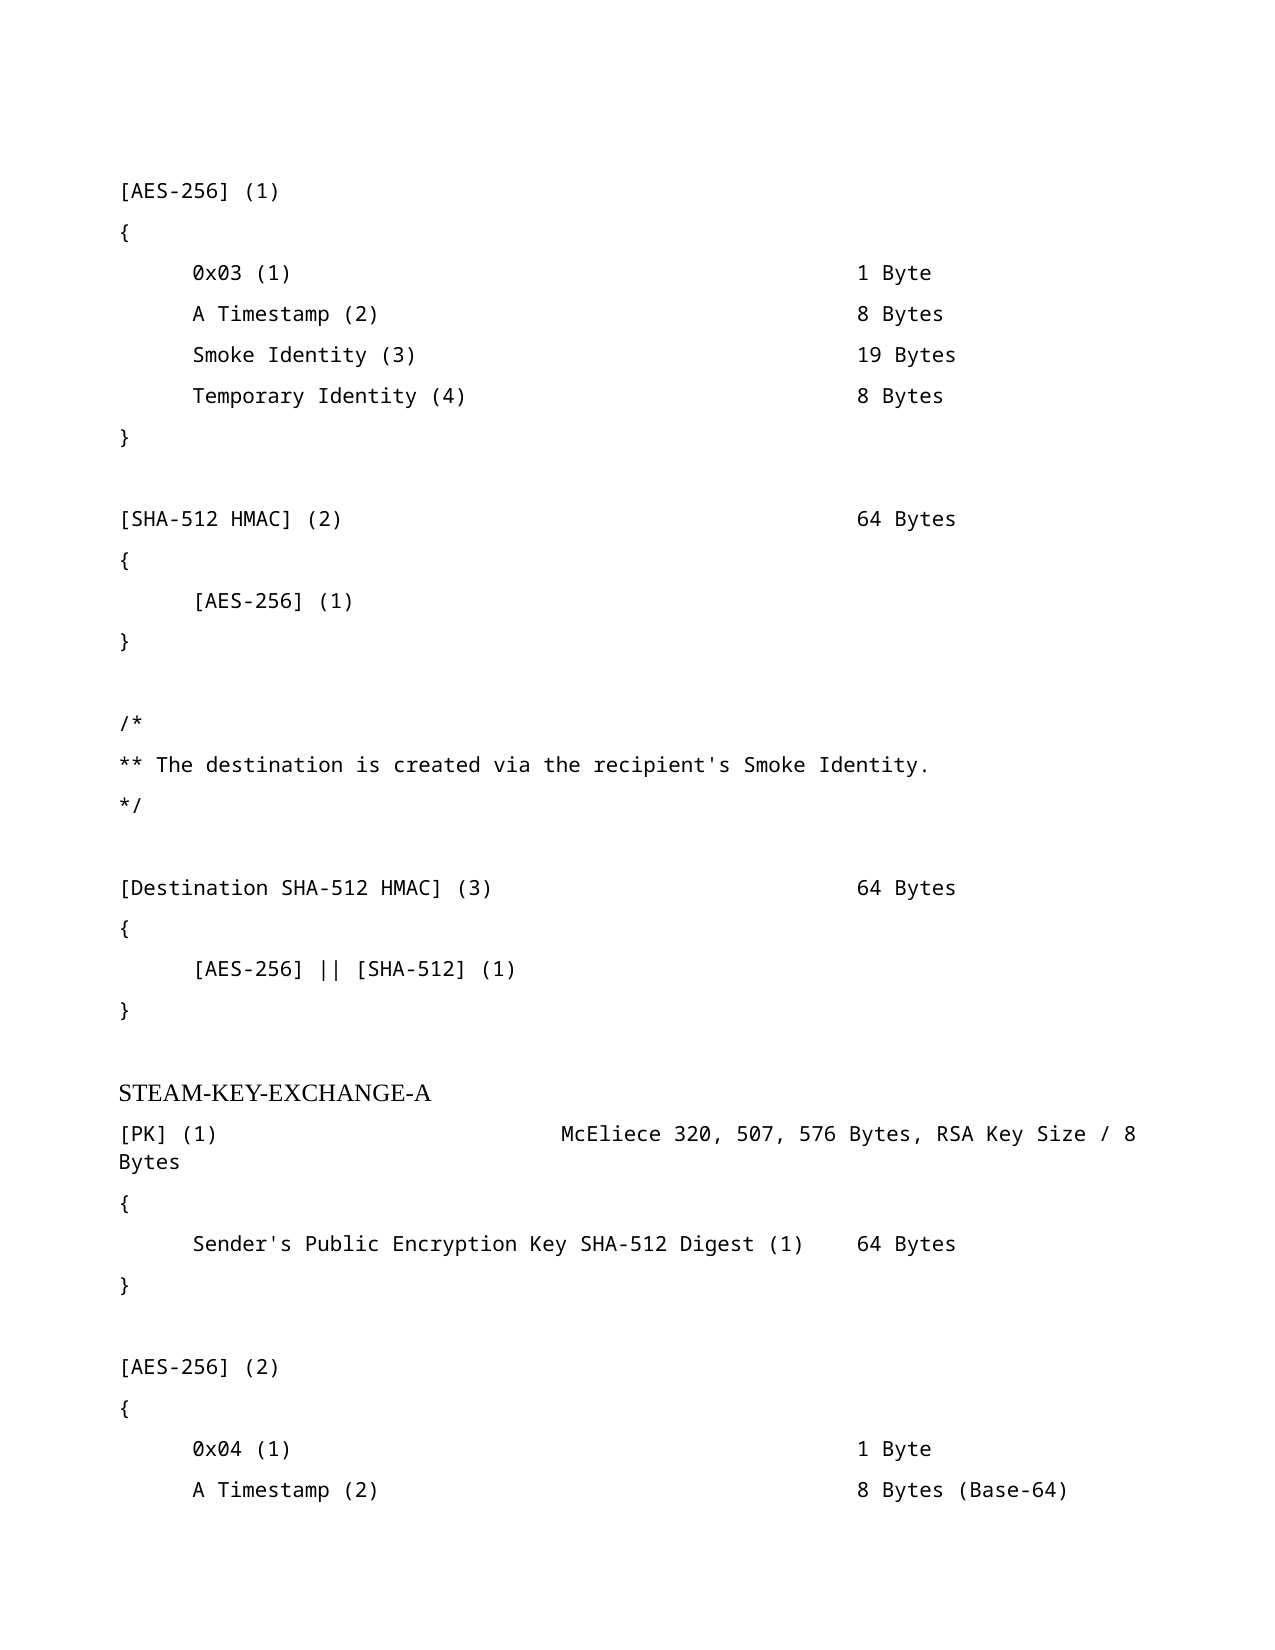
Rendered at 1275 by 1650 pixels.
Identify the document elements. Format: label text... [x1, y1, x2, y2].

text } [118, 627, 1157, 655]
text [AES-256] (2) [118, 1352, 1157, 1380]
text [AES-256] || [SHA-512] (1) [118, 954, 1157, 983]
text */ [118, 791, 1157, 819]
text } [118, 422, 1157, 450]
text [AES-256] (1) [118, 176, 1157, 205]
text /* [118, 709, 1157, 737]
text { [118, 1393, 1157, 1421]
text } [118, 995, 1157, 1024]
text Sender's Public Encryption Key SHA-512 Digest (1) 64 Bytes [118, 1229, 1157, 1258]
text Smoke Identity (3) 19 Bytes [118, 340, 1157, 368]
text 0x04 (1) 1 Byte [118, 1434, 1157, 1462]
text } [118, 1270, 1157, 1298]
text [PK] (1) McEliece 320, 507, 576 Bytes, RSA Key Size / 8 Bytes [118, 1119, 1157, 1176]
text { [118, 545, 1157, 573]
text Temporary Identity (4) 8 Bytes [118, 381, 1157, 409]
text STEAM-KEY-EXCHANGE-A [118, 1078, 1157, 1106]
text A Timestamp (2) 8 Bytes [118, 299, 1157, 328]
text { [118, 217, 1157, 246]
text ** The destination is created via the recipient's Smoke Identity. [118, 750, 1157, 778]
text { [118, 913, 1157, 942]
text { [118, 1188, 1157, 1217]
text [Destination SHA-512 HMAC] (3) 64 Bytes [118, 873, 1157, 901]
text 0x03 (1) 1 Byte [118, 258, 1157, 287]
text [SHA-512 HMAC] (2) 64 Bytes [118, 504, 1157, 532]
text [AES-256] (1) [118, 586, 1157, 614]
text A Timestamp (2) 8 Bytes (Base-64) [118, 1475, 1157, 1503]
